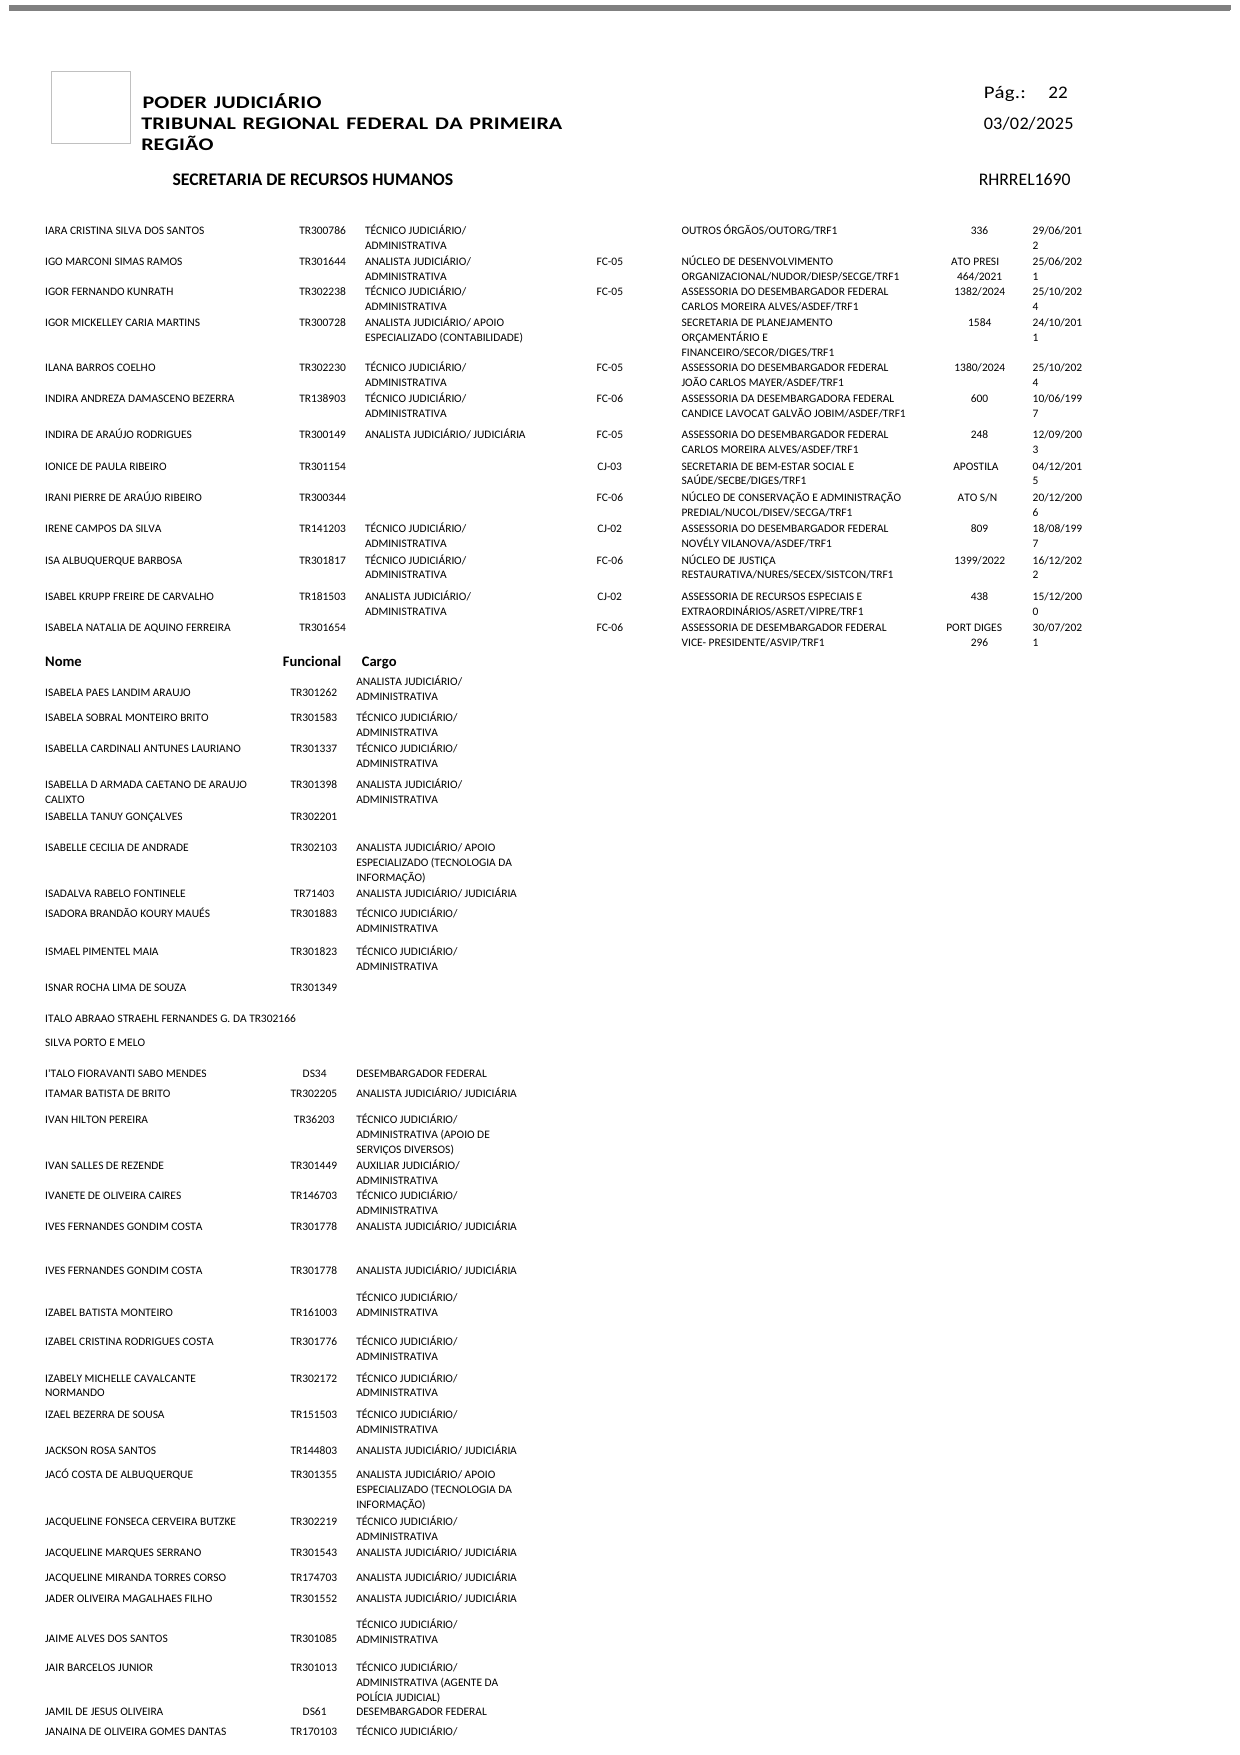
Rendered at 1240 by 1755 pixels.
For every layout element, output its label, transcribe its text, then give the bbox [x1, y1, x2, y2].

table_cell TÉCNICO JUDICIÁRIO/ ADMINISTRATIVA (AGENTE DA POLÍCIA JUDICIAL) [356, 1660, 541, 1705]
table_cell TR301654 [299, 620, 365, 652]
table_cell ITAMAR BATISTA DE BRITO [45, 1086, 290, 1113]
table_cell TÉCNICO JUDICIÁRIO/ ADMINISTRATIVA [356, 1188, 541, 1219]
table_cell [290, 1035, 356, 1067]
table_cell DS34 [290, 1067, 356, 1086]
table_cell ASSESSORIA DO DESEMBARGADOR FEDERAL CARLOS MOREIRA ALVES/ASDEF/TRF1 [681, 428, 946, 459]
table_cell JAMIL DE JESUS OLIVEIRA [45, 1705, 290, 1724]
table_cell JACQUELINE MIRANDA TORRES CORSO [45, 1570, 290, 1591]
table_cell FC-06 [596, 490, 681, 522]
table_cell FC-05 [596, 360, 681, 391]
table_cell TR301883 [283, 906, 356, 944]
table_cell TR301349 [283, 980, 356, 1012]
table_cell TR302230 [299, 360, 365, 391]
table_cell [365, 490, 596, 522]
table_cell [365, 459, 596, 490]
table_cell JAIME ALVES DOS SANTOS [45, 1618, 290, 1660]
table_header IARA CRISTINA SILVA DOS SANTOS [45, 223, 299, 254]
table_cell IVANETE DE OLIVEIRA CAIRES [45, 1188, 290, 1219]
table_cell ANALISTA JUDICIÁRIO/ JUDICIÁRIA [356, 1443, 541, 1468]
table_cell FC-06 [596, 553, 681, 589]
table_cell TR181503 [299, 589, 365, 620]
table_cell 04/12/2015 [1033, 459, 1087, 490]
table_cell ISABELLA CARDINALI ANTUNES LAURIANO [45, 742, 283, 778]
table_cell [356, 1012, 541, 1067]
table_cell NÚCLEO DE CONSERVAÇÃO E ADMINISTRAÇÃO PREDIAL/NUCOL/DISEV/SECGA/TRF1 [681, 490, 946, 522]
table_cell TR301823 [283, 944, 356, 980]
table_cell TR302172 [290, 1371, 356, 1407]
table_cell ISABEL KRUPP FREIRE DE CARVALHO [45, 589, 299, 620]
table_cell ASSESSORIA DE DESEMBARGADOR FEDERAL VICE- PRESIDENTE/ASVIP/TRF1 [681, 620, 946, 652]
table_cell TR302238 [299, 284, 365, 316]
table_cell 438 [946, 589, 1032, 620]
table_cell ANALISTA JUDICIÁRIO/ ADMINISTRATIVA [365, 589, 596, 620]
table_cell FC-05 [596, 255, 681, 284]
table_cell DS61 [290, 1705, 356, 1724]
table_cell IZABEL CRISTINA RODRIGUES COSTA [45, 1335, 290, 1371]
table_cell ANALISTA JUDICIÁRIO/ APOIO ESPECIALIZADO (TECNOLOGIA DA INFORMAÇÃO) [356, 841, 541, 887]
table_cell ASSESSORIA DA DESEMBARGADORA FEDERAL CANDICE LAVOCAT GALVÃO JOBIM/ASDEF/TRF1 [681, 391, 946, 427]
table_header [596, 223, 681, 254]
table_cell 18/08/1997 [1033, 522, 1087, 553]
text SECRETARIA DE RECURSOS HUMANOS RHRREL1690 [45, 163, 1103, 191]
table_cell ANALISTA JUDICIÁRIO/ APOIO ESPECIALIZADO (CONTABILIDADE) [365, 316, 596, 360]
table_cell [596, 316, 681, 360]
table_cell TÉCNICO JUDICIÁRIO/ ADMINISTRATIVA [356, 710, 541, 742]
table_cell TR301776 [290, 1335, 356, 1371]
table_cell TR301543 [290, 1545, 356, 1570]
table_cell ISABELA SOBRAL MONTEIRO BRITO [45, 710, 283, 742]
table_cell TR138903 [299, 391, 365, 427]
table_cell TR301644 [299, 255, 365, 284]
table_cell SILVA PORTO E MELO [45, 1035, 290, 1067]
table_cell 20/12/2006 [1033, 490, 1087, 522]
table_cell SECRETARIA DE PLANEJAMENTO ORÇAMENTÁRIO E FINANCEIRO/SECOR/DIGES/TRF1 [681, 316, 946, 360]
table_cell ATO PRESI 464/2021 [946, 255, 1032, 284]
table_cell 809 [946, 522, 1032, 553]
table_cell JACKSON ROSA SANTOS [45, 1443, 290, 1468]
table_cell JANAINA DE OLIVEIRA GOMES DANTAS [45, 1724, 290, 1751]
table_cell ILANA BARROS COELHO [45, 360, 299, 391]
table_cell APOSTILA [946, 459, 1032, 490]
table_cell 248 [946, 428, 1032, 459]
table_cell TR301778 [290, 1251, 356, 1290]
table_cell 25/06/2021 [1033, 255, 1087, 284]
table_cell JAIR BARCELOS JUNIOR [45, 1660, 290, 1705]
table_cell JACÓ COSTA DE ALBUQUERQUE [45, 1468, 290, 1514]
table_cell TR300728 [299, 316, 365, 360]
table_cell ANALISTA JUDICIÁRIO/ ADMINISTRATIVA [365, 255, 596, 284]
table_cell TR300344 [299, 490, 365, 522]
table_cell DESEMBARGADOR FEDERAL [356, 1705, 541, 1724]
table_cell 600 [946, 391, 1032, 427]
table_cell TR301398 [283, 778, 356, 809]
table_cell TR146703 [290, 1188, 356, 1219]
table_cell 10/06/1997 [1033, 391, 1087, 427]
table_cell TR302205 [290, 1086, 356, 1113]
table_cell FC-06 [596, 620, 681, 652]
table_cell IRENE CAMPOS DA SILVA [45, 522, 299, 553]
table_cell TÉCNICO JUDICIÁRIO/ ADMINISTRATIVA [356, 742, 541, 778]
table_cell ISADORA BRANDÃO KOURY MAUÉS [45, 906, 283, 944]
table_cell TR302201 [283, 809, 356, 841]
table_cell TÉCNICO JUDICIÁRIO/ ADMINISTRATIVA [356, 1618, 541, 1660]
table_cell 1382/2024 [946, 284, 1032, 316]
table_cell IVAN HILTON PEREIRA [45, 1113, 290, 1159]
table_cell ANALISTA JUDICIÁRIO/ JUDICIÁRIA [356, 887, 541, 906]
table_cell ANALISTA JUDICIÁRIO/ APOIO ESPECIALIZADO (TECNOLOGIA DA INFORMAÇÃO) [356, 1468, 541, 1514]
table_cell JADER OLIVEIRA MAGALHAES FILHO [45, 1591, 290, 1617]
table_cell TÉCNICO JUDICIÁRIO/ ADMINISTRATIVA [356, 944, 541, 980]
table_cell TR301262 [283, 675, 356, 710]
table_cell TÉCNICO JUDICIÁRIO/ ADMINISTRATIVA [356, 1514, 541, 1545]
table_cell TÉCNICO JUDICIÁRIO/ ADMINISTRATIVA [356, 1335, 541, 1371]
table_header 29/06/2012 [1033, 223, 1087, 254]
table_cell ANALISTA JUDICIÁRIO/ JUDICIÁRIA [356, 1570, 541, 1591]
table_cell [365, 620, 596, 652]
table_cell TR151503 [290, 1407, 356, 1443]
table_cell FC-05 [596, 284, 681, 316]
table_cell TÉCNICO JUDICIÁRIO/ ADMINISTRATIVA [356, 1371, 541, 1407]
table_cell PORT DIGES 296 [946, 620, 1032, 652]
table_cell TÉCNICO JUDICIÁRIO/ [356, 1724, 541, 1751]
table_cell JACQUELINE MARQUES SERRANO [45, 1545, 290, 1570]
table_cell IRANI PIERRE DE ARAÚJO RIBEIRO [45, 490, 299, 522]
table_cell ANALISTA JUDICIÁRIO/ JUDICIÁRIA [356, 1251, 541, 1290]
table_cell ISABELA NATALIA DE AQUINO FERREIRA [45, 620, 299, 652]
table_cell [356, 980, 541, 1012]
table_cell TÉCNICO JUDICIÁRIO/ ADMINISTRATIVA [365, 553, 596, 589]
table_cell TR71403 [283, 887, 356, 906]
table_cell ATO S/N [946, 490, 1032, 522]
table_cell TR174703 [290, 1570, 356, 1591]
table_cell TR301085 [290, 1618, 356, 1660]
table_cell NÚCLEO DE DESENVOLVIMENTO ORGANIZACIONAL/NUDOR/DIESP/SECGE/TRF1 [681, 255, 946, 284]
table_cell TÉCNICO JUDICIÁRIO/ ADMINISTRATIVA [365, 391, 596, 427]
table_cell ANALISTA JUDICIÁRIO/ JUDICIÁRIA [356, 1220, 541, 1251]
table_cell NÚCLEO DE JUSTIÇA RESTAURATIVA/NURES/SECEX/SISTCON/TRF1 [681, 553, 946, 589]
table_cell CJ-02 [596, 589, 681, 620]
table_cell 15/12/2000 [1033, 589, 1087, 620]
table_cell ANALISTA JUDICIÁRIO/ ADMINISTRATIVA [356, 778, 541, 809]
table_cell IGO MARCONI SIMAS RAMOS [45, 255, 299, 284]
table_header OUTROS ÓRGÃOS/OUTORG/TRF1 [681, 223, 946, 254]
table_cell IGOR FERNANDO KUNRATH [45, 284, 299, 316]
table_cell DESEMBARGADOR FEDERAL [356, 1067, 541, 1086]
table_cell ANALISTA JUDICIÁRIO/ JUDICIÁRIA [356, 1086, 541, 1113]
table_cell TR170103 [290, 1724, 356, 1751]
table_cell TR161003 [290, 1290, 356, 1335]
table_cell TR301552 [290, 1591, 356, 1617]
table_cell TÉCNICO JUDICIÁRIO/ ADMINISTRATIVA [365, 360, 596, 391]
table_header Nome [45, 652, 283, 674]
table_header 336 [946, 223, 1032, 254]
table_cell IZAEL BEZERRA DE SOUSA [45, 1407, 290, 1443]
table_cell IZABELY MICHELLE CAVALCANTE NORMANDO [45, 1371, 290, 1407]
table_cell 24/10/2011 [1033, 316, 1087, 360]
table_cell AUXILIAR JUDICIÁRIO/ ADMINISTRATIVA [356, 1159, 541, 1188]
table_cell TR301337 [283, 742, 356, 778]
table_header Cargo [356, 652, 541, 674]
table_cell 12/09/2003 [1033, 428, 1087, 459]
table_cell TR302219 [290, 1514, 356, 1545]
table_header Funcional [283, 652, 356, 674]
table_cell FC-06 [596, 391, 681, 427]
table_cell ISABELA PAES LANDIM ARAUJO [45, 675, 283, 710]
table_header TR300786 [299, 223, 365, 254]
table_cell ISNAR ROCHA LIMA DE SOUZA [45, 980, 283, 1012]
table_cell TR301778 [290, 1220, 356, 1251]
table_cell 16/12/2022 [1033, 553, 1087, 589]
table_cell ISABELLA D ARMADA CAETANO DE ARAUJO CALIXTO [45, 778, 283, 809]
table_cell ISABELLE CECILIA DE ANDRADE [45, 841, 283, 887]
table_cell 1380/2024 [946, 360, 1032, 391]
table_cell IVAN SALLES DE REZENDE [45, 1159, 290, 1188]
table_cell ASSESSORIA DO DESEMBARGADOR FEDERAL JOÃO CARLOS MAYER/ASDEF/TRF1 [681, 360, 946, 391]
table_cell TÉCNICO JUDICIÁRIO/ ADMINISTRATIVA (APOIO DE SERVIÇOS DIVERSOS) [356, 1113, 541, 1159]
table_cell ISMAEL PIMENTEL MAIA [45, 944, 283, 980]
table_cell TR301817 [299, 553, 365, 589]
table_cell INDIRA ANDREZA DAMASCENO BEZERRA [45, 391, 299, 427]
table_header TÉCNICO JUDICIÁRIO/ ADMINISTRATIVA [365, 223, 596, 254]
table_cell ISABELLA TANUY GONÇALVES [45, 809, 283, 841]
table_cell 25/10/2024 [1033, 360, 1087, 391]
table_cell ASSESSORIA DO DESEMBARGADOR FEDERAL NOVÉLY VILANOVA/ASDEF/TRF1 [681, 522, 946, 553]
table_cell TR301583 [283, 710, 356, 742]
table_cell CJ-02 [596, 522, 681, 553]
table_cell INDIRA DE ARAÚJO RODRIGUES [45, 428, 299, 459]
table_cell TÉCNICO JUDICIÁRIO/ ADMINISTRATIVA [365, 522, 596, 553]
table_cell TR302103 [283, 841, 356, 887]
table_cell ANALISTA JUDICIÁRIO/ ADMINISTRATIVA [356, 675, 541, 710]
table_cell TR301449 [290, 1159, 356, 1188]
table_cell I'TALO FIORAVANTI SABO MENDES [45, 1067, 290, 1086]
table_cell TR141203 [299, 522, 365, 553]
table_cell IGOR MICKELLEY CARIA MARTINS [45, 316, 299, 360]
table_cell TR36203 [290, 1113, 356, 1159]
table_cell ISA ALBUQUERQUE BARBOSA [45, 553, 299, 589]
table_cell TR301154 [299, 459, 365, 490]
table_cell IVES FERNANDES GONDIM COSTA [45, 1220, 290, 1251]
table_cell [356, 809, 541, 841]
table_cell JACQUELINE FONSECA CERVEIRA BUTZKE [45, 1514, 290, 1545]
table_cell TR300149 [299, 428, 365, 459]
table_cell ASSESSORIA DO DESEMBARGADOR FEDERAL CARLOS MOREIRA ALVES/ASDEF/TRF1 [681, 284, 946, 316]
table_cell CJ-03 [596, 459, 681, 490]
table_cell TR301355 [290, 1468, 356, 1514]
table_cell ITALO ABRAAO STRAEHL FERNANDES G. DA TR302166 [45, 1012, 356, 1035]
table_cell TÉCNICO JUDICIÁRIO/ ADMINISTRATIVA [356, 1407, 541, 1443]
table_cell ISADALVA RABELO FONTINELE [45, 887, 283, 906]
table_cell ASSESSORIA DE RECURSOS ESPECIAIS E EXTRAORDINÁRIOS/ASRET/VIPRE/TRF1 [681, 589, 946, 620]
table_cell ANALISTA JUDICIÁRIO/ JUDICIÁRIA [356, 1591, 541, 1617]
table_cell IZABEL BATISTA MONTEIRO [45, 1290, 290, 1335]
table_cell SECRETARIA DE BEM-ESTAR SOCIAL E SAÚDE/SECBE/DIGES/TRF1 [681, 459, 946, 490]
table_cell ANALISTA JUDICIÁRIO/ JUDICIÁRIA [356, 1545, 541, 1570]
table_cell 30/07/2021 [1033, 620, 1087, 652]
table_cell ANALISTA JUDICIÁRIO/ JUDICIÁRIA [365, 428, 596, 459]
table_cell IONICE DE PAULA RIBEIRO [45, 459, 299, 490]
table_cell IVES FERNANDES GONDIM COSTA [45, 1251, 290, 1290]
table_cell TÉCNICO JUDICIÁRIO/ ADMINISTRATIVA [365, 284, 596, 316]
table_cell TÉCNICO JUDICIÁRIO/ ADMINISTRATIVA [356, 906, 541, 944]
table_cell TR144803 [290, 1443, 356, 1468]
table_cell TÉCNICO JUDICIÁRIO/ ADMINISTRATIVA [356, 1290, 541, 1335]
table_cell FC-05 [596, 428, 681, 459]
table_cell 1399/2022 [946, 553, 1032, 589]
table_cell TR301013 [290, 1660, 356, 1705]
table_cell 1584 [946, 316, 1032, 360]
table_cell 25/10/2024 [1033, 284, 1087, 316]
